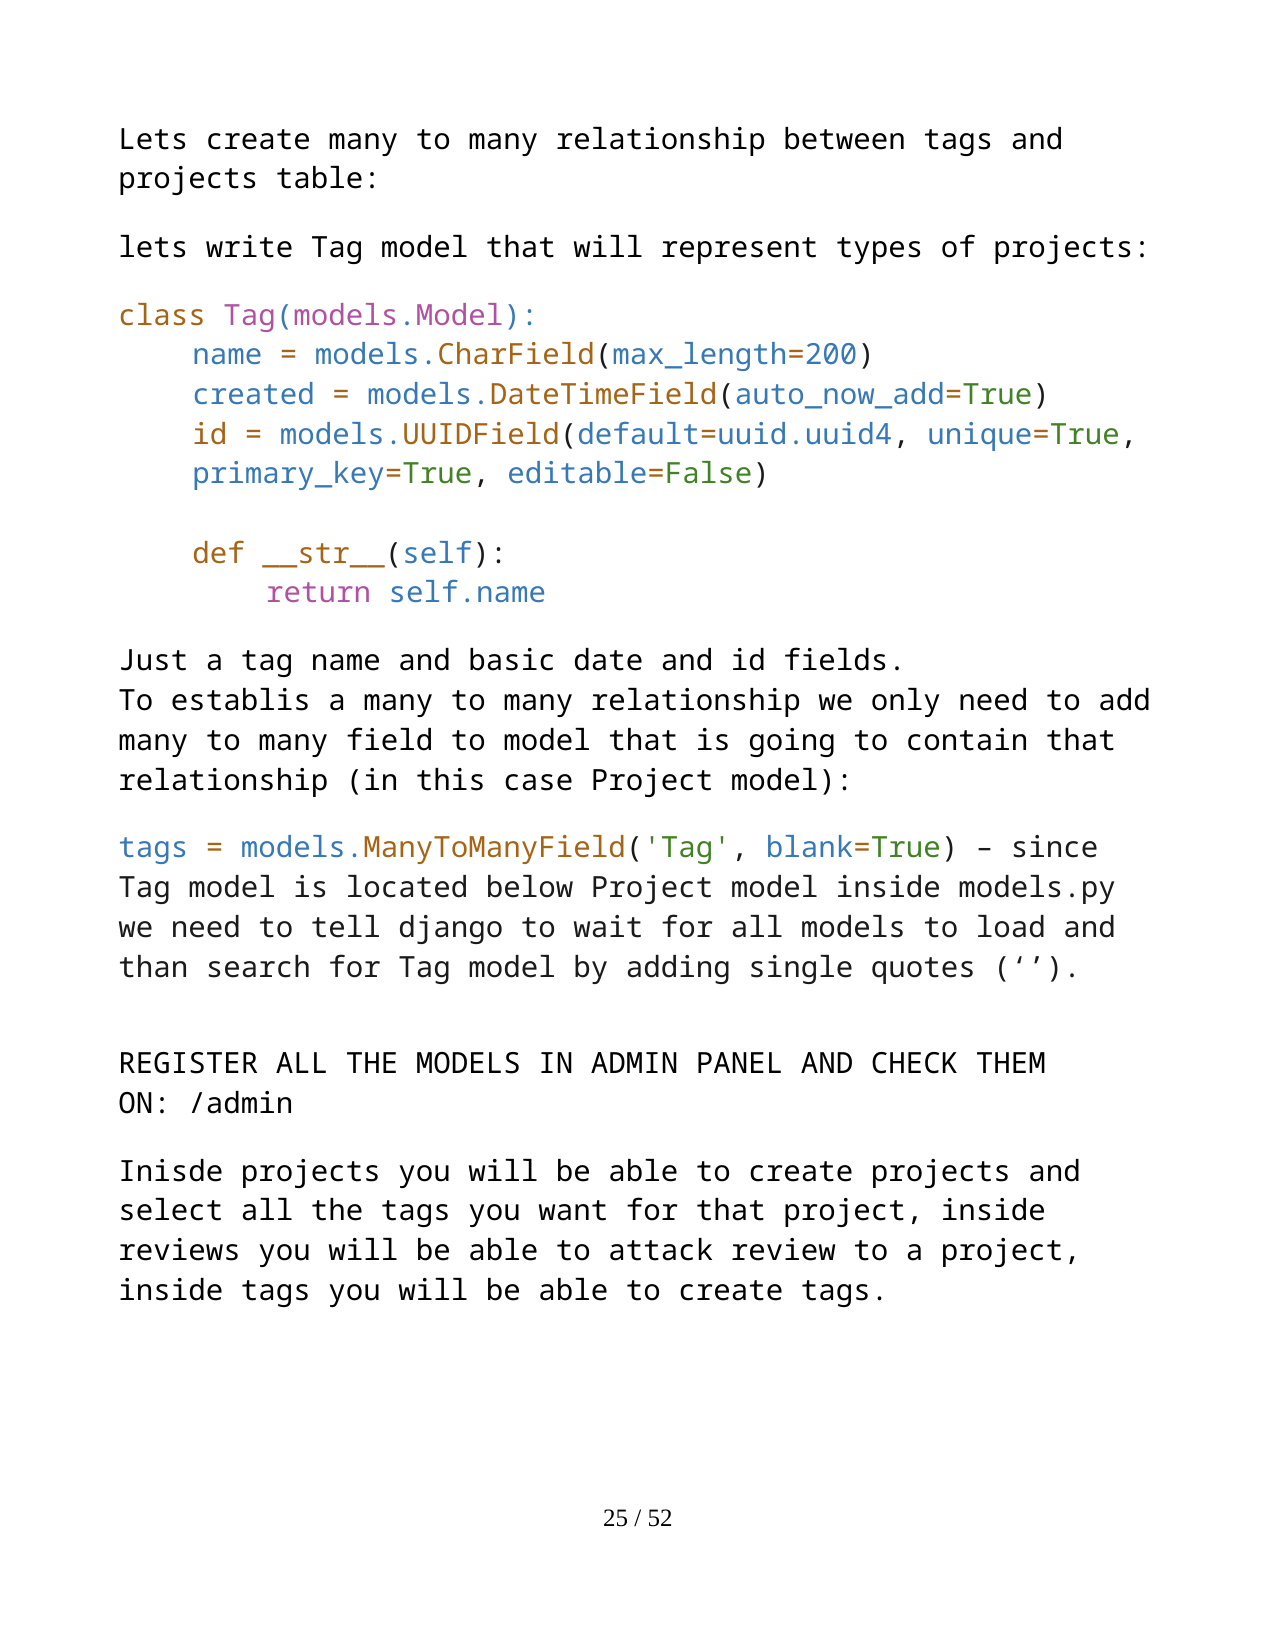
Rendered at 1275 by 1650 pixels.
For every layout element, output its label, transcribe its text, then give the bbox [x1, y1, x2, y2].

text Lets create many to many relationship between tags and projects table: [118, 118, 1157, 197]
text Just a tag name and basic date and id fields. [118, 640, 1157, 679]
text id = models.UUIDField(default=uuid.uuid4, unique=True, primary_key=True, editable=False) [118, 413, 1157, 492]
text Inisde projects you will be able to create projects and select all the tags you want for that project, inside reviews you will be able to attack review to a project, inside tags you will be able to create tags. [118, 1150, 1157, 1309]
text tags = models.ManyToManyField('Tag', blank=True) – since Tag model is located below Project model inside models.py we need to tell django to wait for all models to load and than search for Tag model by adding single quotes (‘’). [118, 827, 1157, 986]
text class Tag(models.Model): [118, 294, 1157, 333]
text def __str__(self): [118, 532, 1157, 572]
text REGISTER ALL THE MODELS IN ADMIN PANEL AND CHECK THEM ON: /admin [118, 1042, 1157, 1122]
text return self.name [118, 572, 1157, 611]
text created = models.DateTimeField(auto_now_add=True) [118, 373, 1157, 413]
text lets write Tag model that will represent types of projects: [118, 226, 1157, 266]
text name = models.CharField(max_length=200) [118, 333, 1157, 373]
text To establis a many to many relationship we only need to add many to many field to model that is going to contain that relationship (in this case Project model): [118, 679, 1157, 798]
